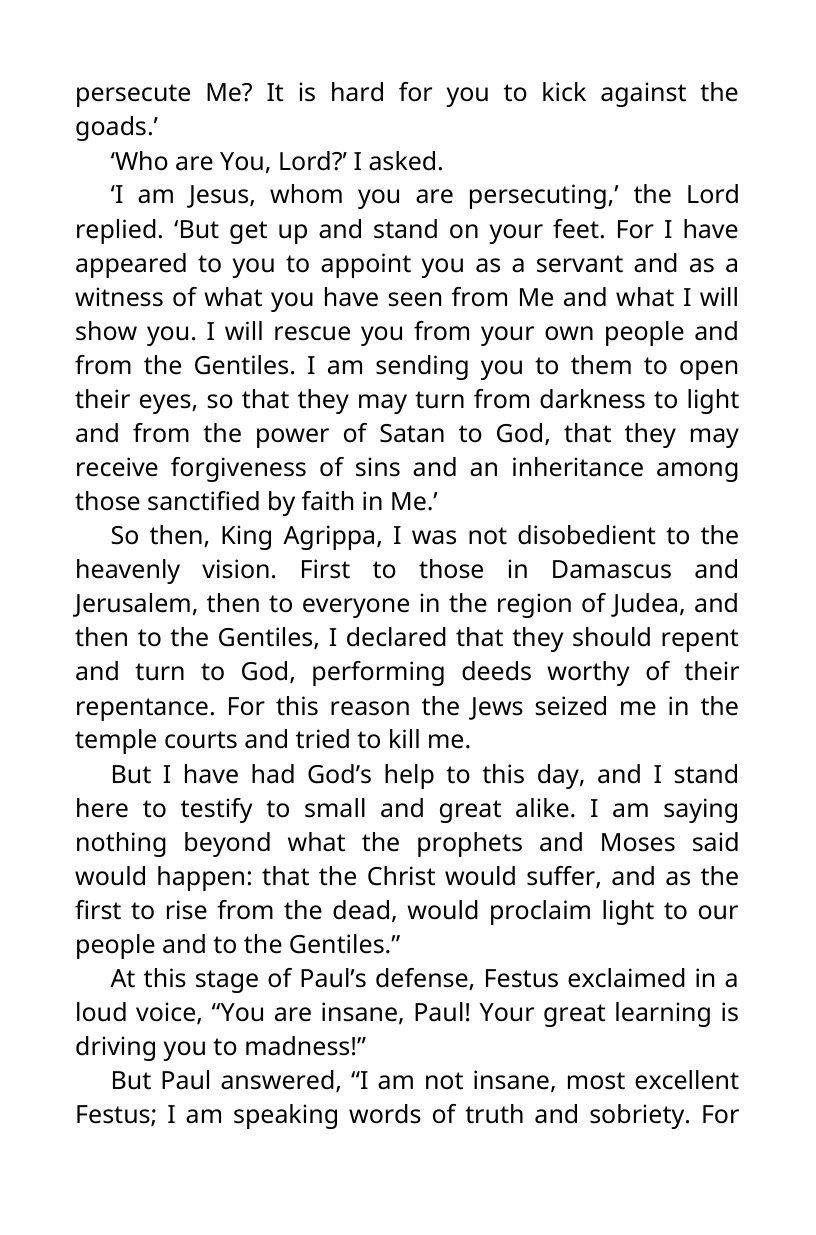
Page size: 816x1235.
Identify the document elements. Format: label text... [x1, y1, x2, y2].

text So then, King Agrippa, I was not disobedient to the heavenly vision. First to those in Damascus and Jerusalem, then to everyone in the region of Judea, and then to the Gentiles, I declared that they should repent and turn to God, performing deeds worthy of their repentance. For this reason the Jews seized me in the temple courts and tried to kill me. [75, 518, 740, 756]
text persecute Me? It is hard for you to kick against the goads.’ [75, 75, 740, 143]
text But Paul answered, “I am not insane, most excellent Festus; I am speaking words of truth and sobriety. For [75, 1063, 740, 1131]
text At this stage of Paul’s defense, Festus exclaimed in a loud voice, “You are insane, Paul! Your great learning is driving you to madness!” [75, 961, 740, 1063]
text ‘Who are You, Lord?’ I asked. [75, 143, 740, 177]
text But I have had God’s help to this day, and I stand here to testify to small and great alike. I am saying nothing beyond what the prophets and Moses said would happen: that the Christ would suffer, and as the first to rise from the dead, would proclaim light to our people and to the Gentiles.” [75, 756, 740, 961]
text ‘I am Jesus, whom you are persecuting,’ the Lord replied. ‘But get up and stand on your feet. For I have appeared to you to appoint you as a servant and as a witness of what you have seen from Me and what I will show you. I will rescue you from your own people and from the Gentiles. I am sending you to them to open their eyes, so that they may turn from darkness to light and from the power of Satan to God, that they may receive forgiveness of sins and an inheritance among those sanctified by faith in Me.’ [75, 177, 740, 518]
